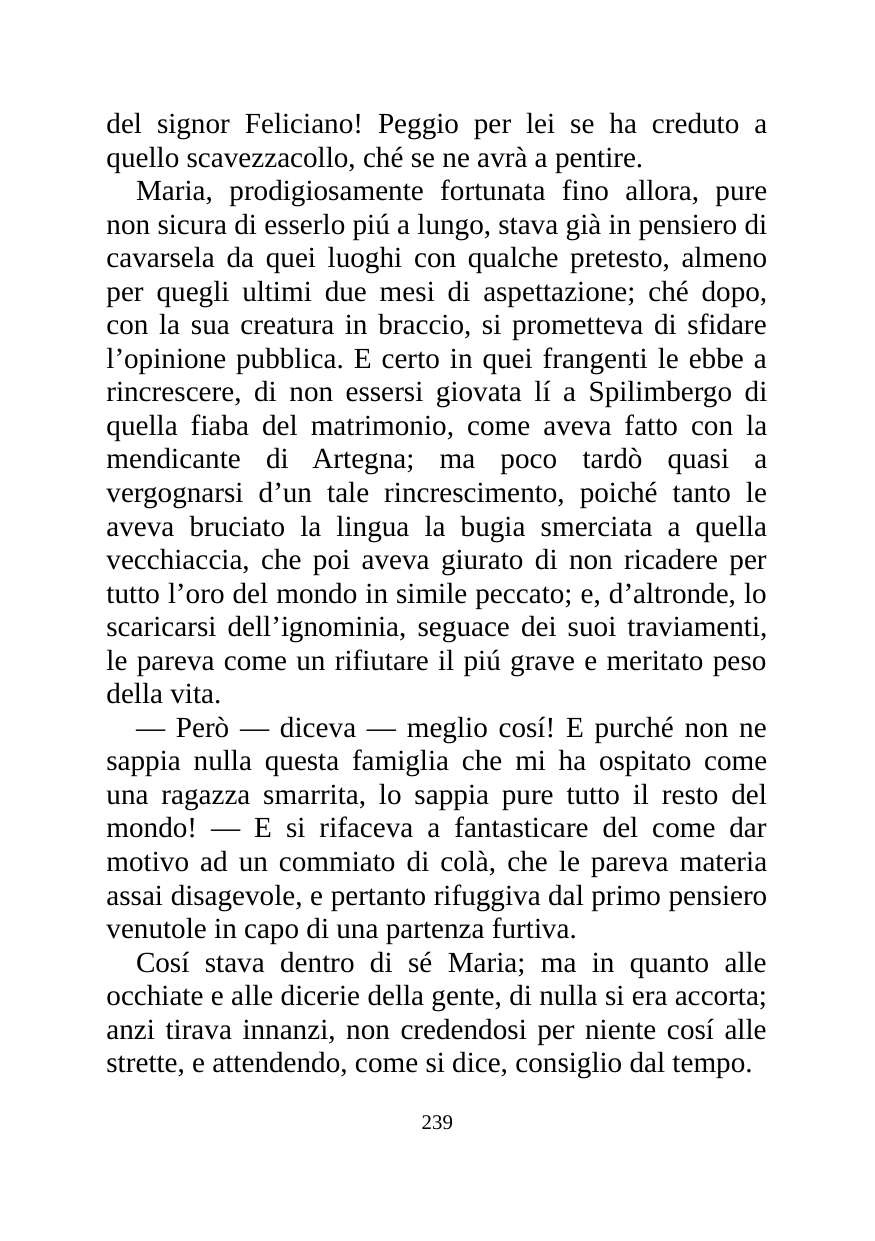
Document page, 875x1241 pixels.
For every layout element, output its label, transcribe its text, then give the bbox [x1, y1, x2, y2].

text del signor Feliciano! Peggio per lei se ha creduto a quello scavezzacollo, ché se ne avrà a pentire. [106, 106, 768, 173]
text Cosí stava dentro di sé Maria; ma in quanto alle occhiate e alle dicerie della gente, di nulla si era accorta; anzi tirava innanzi, non credendosi per niente cosí alle strette, e attendendo, come si dice, consiglio dal tempo. [106, 945, 768, 1079]
text Maria, prodigiosamente fortunata fino allora, pure non sicura di esserlo piú a lungo, stava già in pensiero di cavarsela da quei luoghi con qualche pretesto, almeno per quegli ultimi due mesi di aspettazione; ché dopo, con la sua creatura in braccio, si prometteva di sfidare l’opinione pubblica. E certo in quei frangenti le ebbe a rincrescere, di non essersi giovata lí a Spilimbergo di quella fiaba del matrimonio, come aveva fatto con la mendicante di Artegna; ma poco tardò quasi a vergognarsi d’un tale rincrescimento, poiché tanto le aveva bruciato la lingua la bugia smerciata a quella vecchiaccia, che poi aveva giurato di non ricadere per tutto l’oro del mondo in simile peccato; e, d’altronde, lo scaricarsi dell’ignominia, seguace dei suoi traviamenti, le pareva come un rifiutare il piú grave e meritato peso della vita. [106, 173, 768, 710]
text — Però — diceva — meglio cosí! E purché non ne sappia nulla questa famiglia che mi ha ospitato come una ragazza smarrita, lo sappia pure tutto il resto del mondo! — E si rifaceva a fantasticare del come dar motivo ad un commiato di colà, che le pareva materia assai disagevole, e pertanto rifuggiva dal primo pensiero venutole in capo di una partenza furtiva. [106, 710, 768, 945]
